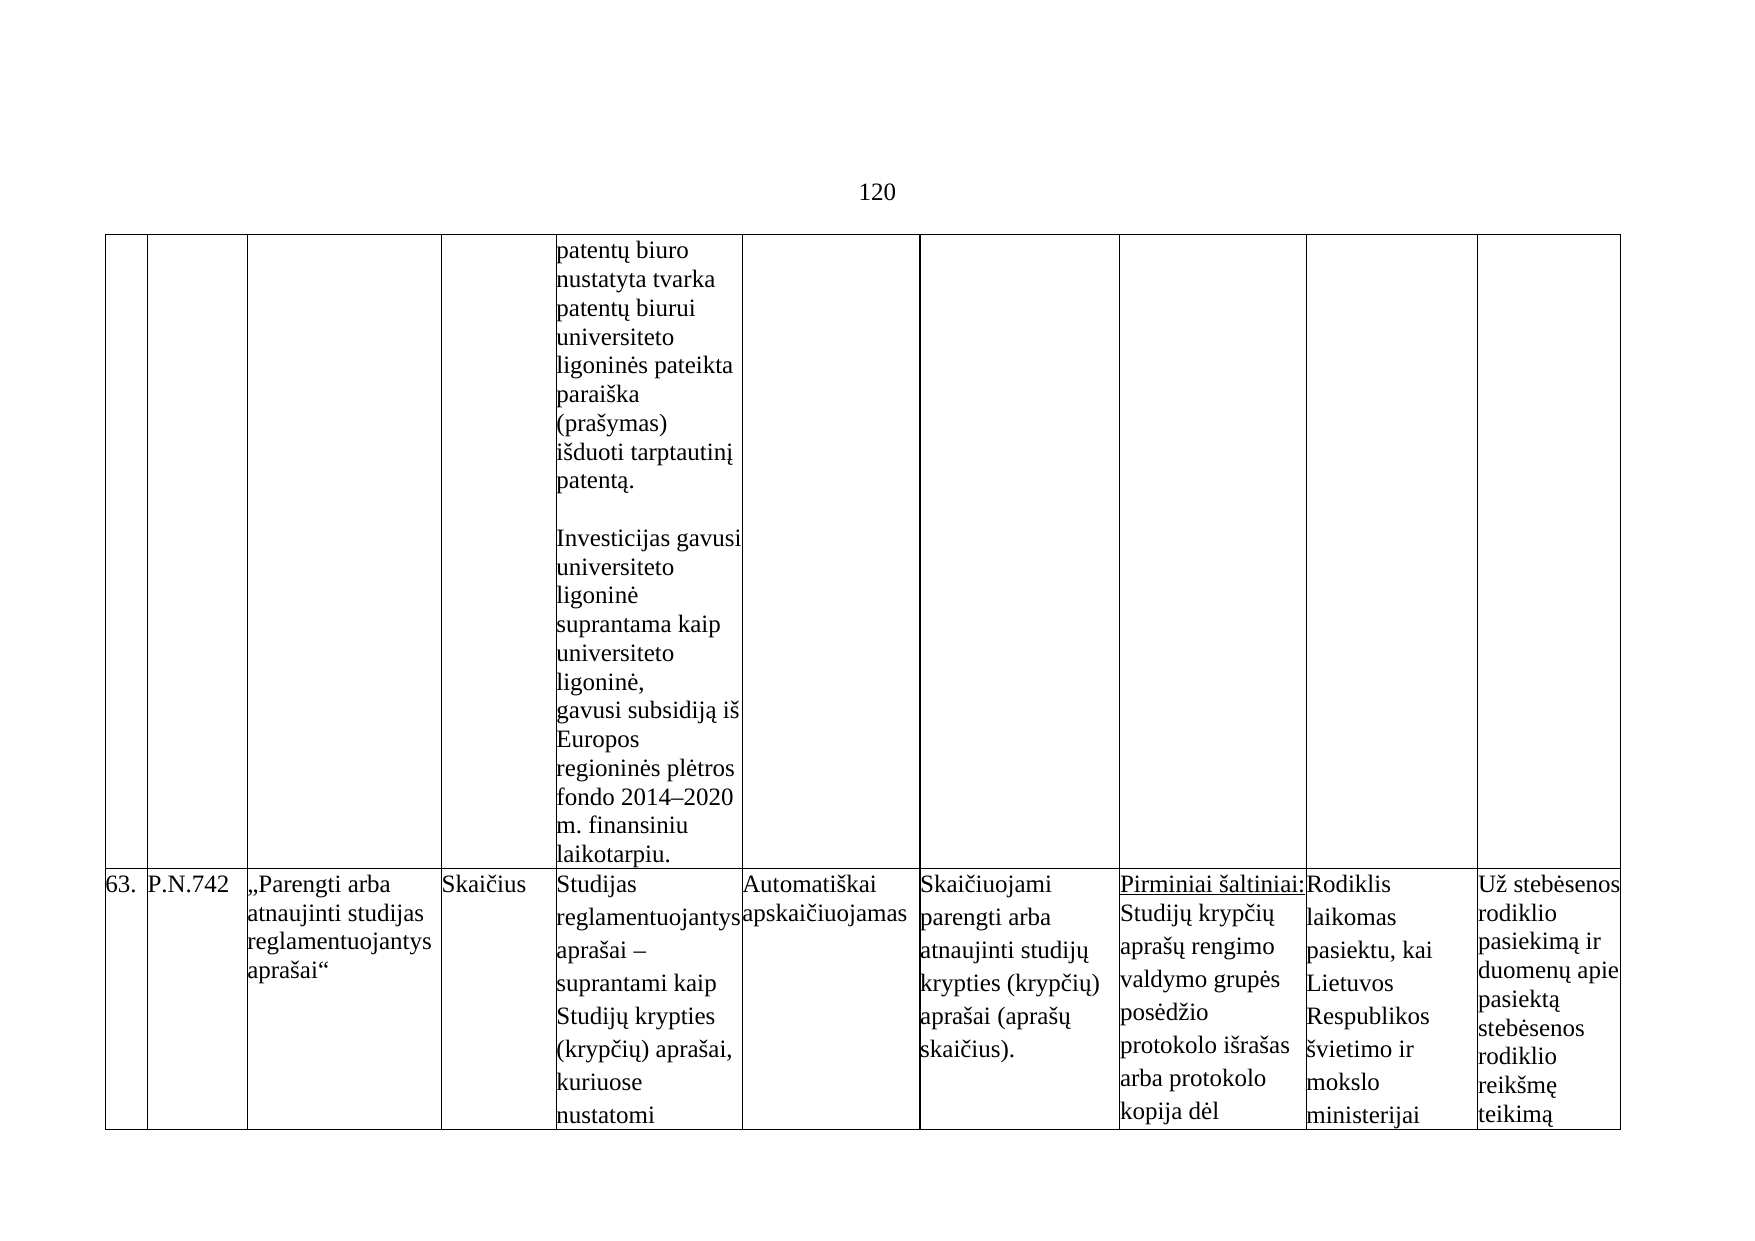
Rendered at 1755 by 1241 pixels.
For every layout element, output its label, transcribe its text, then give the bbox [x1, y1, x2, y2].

table_cell [248, 235, 441, 868]
table_cell patentų biuro nustatyta tvarka patentų biurui universiteto ligoninės pateikta paraiška (prašymas) išduoti tarptautinį patentą. Investicijas gavusi universiteto ligoninė suprantama kaip universiteto ligoninė, gavusi subsidiją iš Europos regioninės plėtros fondo 2014–2020 m. finansiniu laikotarpiu. [557, 235, 742, 868]
table_cell Skaičius [442, 869, 556, 1129]
table_cell [743, 235, 919, 868]
table_cell Rodiklis laikomas pasiektu, kai Lietuvos Respublikos švietimo ir mokslo ministerijai [1307, 869, 1477, 1129]
table_cell [148, 235, 247, 868]
table_cell [1478, 235, 1620, 868]
table_cell P.N.742 [148, 869, 247, 1129]
table_cell Už stebėsenos rodiklio pasiekimą ir duomenų apie pasiektą stebėsenos rodiklio reikšmę teikimą [1478, 869, 1620, 1129]
table_cell [106, 235, 147, 868]
table_cell [1120, 235, 1306, 868]
table_cell [1307, 235, 1477, 868]
table_cell 63. [106, 869, 147, 1129]
table_cell [921, 235, 1119, 868]
table_cell Studijas reglamentuojantys aprašai – suprantami kaip Studijų krypties (krypčių) aprašai, kuriuose nustatomi [557, 869, 742, 1129]
table_cell Automatiškai apskaičiuojamas [743, 869, 919, 1129]
table_cell Skaičiuojami parengti arba atnaujinti studijų krypties (krypčių) aprašai (aprašų skaičius). [921, 869, 1119, 1129]
table_cell Pirminiai šaltiniai: Studijų krypčių aprašų rengimo valdymo grupės posėdžio protokolo išrašas arba protokolo kopija dėl [1120, 869, 1306, 1129]
table_cell [442, 235, 556, 868]
table_cell „Parengti arba atnaujinti studijas reglamentuojantys aprašai“ [248, 869, 441, 1129]
